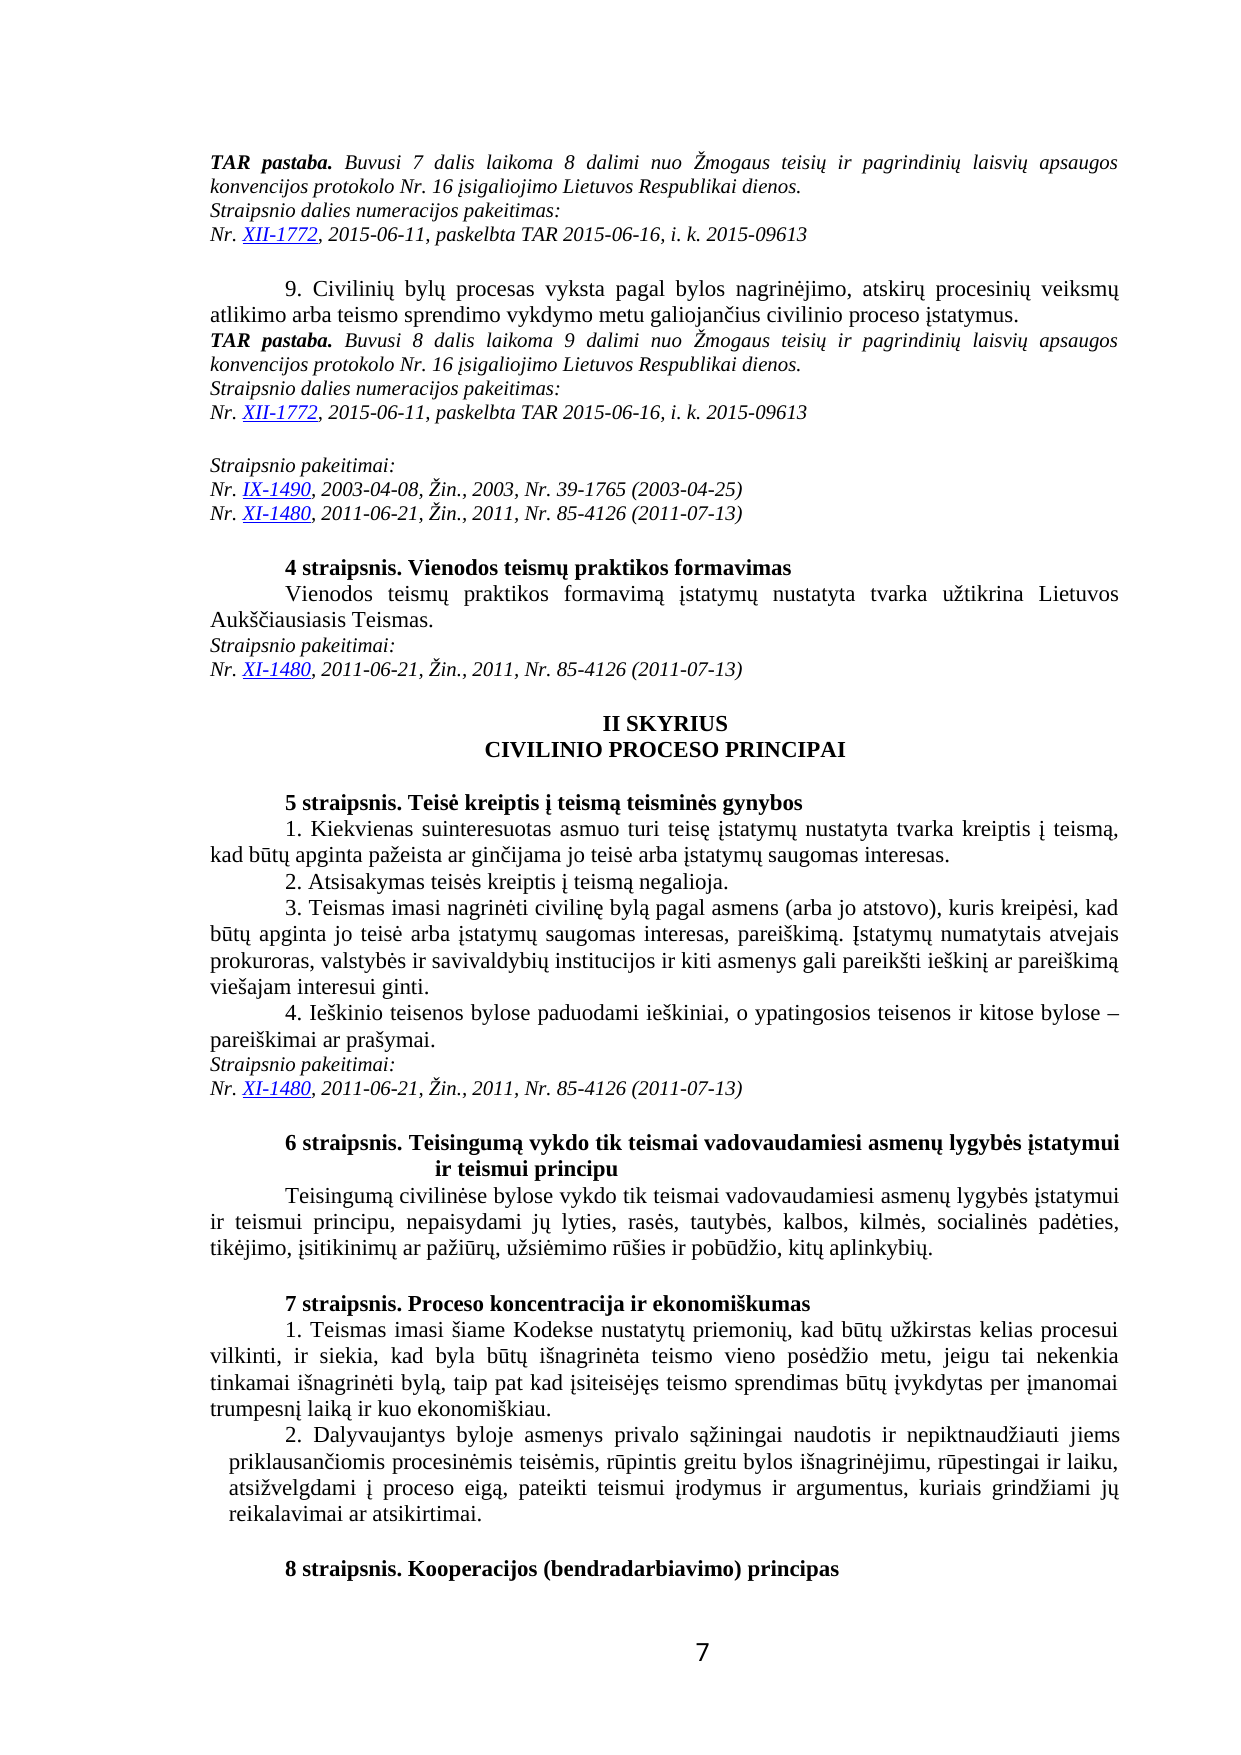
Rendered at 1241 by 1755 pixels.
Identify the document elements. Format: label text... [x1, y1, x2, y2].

text 5 straipsnis. Teisė kreiptis į teismą teisminės gynybos [210, 789, 1120, 815]
text TAR pastaba. Buvusi 8 dalis laikoma 9 dalimi nuo Žmogaus teisių ir pagrindinių laisvių apsaugos konvencijos protokolo Nr. 16 įsigaliojimo Lietuvos Respublikai dienos. [210, 328, 1120, 376]
text 6 straipsnis. Teisingumą vykdo tik teismai vadovaudamiesi asmenų lygybės įstatymui ir teismui principu [285, 1129, 1120, 1182]
text Straipsnio dalies numeracijos pakeitimas: [210, 198, 1120, 222]
text 3. Teismas imasi nagrinėti civilinę bylą pagal asmens (arba jo atstovo), kuris kreipėsi, kad būtų apginta jo teisė arba įstatymų saugomas interesas, pareiškimą. Įstatymų numatytais atvejais prokuroras, valstybės ir savivaldybių institucijos ir kiti asmenys gali pareikšti ieškinį ar pareiškimą viešajam interesui ginti. [210, 894, 1120, 999]
text Nr. XI-1480, 2011-06-21, Žin., 2011, Nr. 85-4126 (2011-07-13) [210, 657, 1120, 681]
text Straipsnio dalies numeracijos pakeitimas: [210, 376, 1120, 400]
text 4. Ieškinio teisenos bylose paduodami ieškiniai, o ypatingosios teisenos ir kitose bylose – pareiškimai ar prašymai. [210, 999, 1120, 1052]
text 2. Atsisakymas teisės kreiptis į teismą negalioja. [210, 868, 1120, 894]
text 1. Kiekvienas suinteresuotas asmuo turi teisę įstatymų nustatyta tvarka kreiptis į teismą, kad būtų apginta pažeista ar ginčijama jo teisė arba įstatymų saugomas interesas. [210, 815, 1120, 868]
text 4 straipsnis. Vienodos teismų praktikos formavimas [210, 554, 1120, 580]
text Nr. XII-1772, 2015-06-11, paskelbta TAR 2015-06-16, i. k. 2015-09613 [210, 400, 1120, 424]
text Vienodos teismų praktikos formavimą įstatymų nustatyta tvarka užtikrina Lietuvos Aukščiausiasis Teismas. [210, 580, 1120, 633]
text Straipsnio pakeitimai: [210, 453, 1120, 477]
text Nr. XI-1480, 2011-06-21, Žin., 2011, Nr. 85-4126 (2011-07-13) [210, 501, 1120, 525]
text TAR pastaba. Buvusi 7 dalis laikoma 8 dalimi nuo Žmogaus teisių ir pagrindinių laisvių apsaugos konvencijos protokolo Nr. 16 įsigaliojimo Lietuvos Respublikai dienos. [210, 150, 1120, 198]
text 9. Civilinių bylų procesas vyksta pagal bylos nagrinėjimo, atskirų procesinių veiksmų atlikimo arba teismo sprendimo vykdymo metu galiojančius civilinio proceso įstatymus. [210, 275, 1120, 328]
text Teisingumą civilinėse bylose vykdo tik teismai vadovaudamiesi asmenų lygybės įstatymui ir teismui principu, nepaisydami jų lyties, rasės, tautybės, kalbos, kilmės, socialinės padėties, tikėjimo, įsitikinimų ar pažiūrų, užsiėmimo rūšies ir pobūdžio, kitų aplinkybių. [210, 1182, 1120, 1261]
text Nr. XII-1772, 2015-06-11, paskelbta TAR 2015-06-16, i. k. 2015-09613 [210, 222, 1120, 246]
text 8 straipsnis. Kooperacijos (bendradarbiavimo) principas [210, 1556, 1120, 1582]
text Straipsnio pakeitimai: [210, 633, 1120, 657]
text 1. Teismas imasi šiame Kodekse nustatytų priemonių, kad būtų užkirstas kelias procesui vilkinti, ir siekia, kad byla būtų išnagrinėta teismo vieno posėdžio metu, jeigu tai nekenkia tinkamai išnagrinėti bylą, taip pat kad įsiteisėjęs teismo sprendimas būtų įvykdytas per įmanomai trumpesnį laiką ir kuo ekonomiškiau. [210, 1316, 1120, 1421]
text II SKYRIUS [210, 709, 1120, 736]
text Straipsnio pakeitimai: [210, 1052, 1120, 1076]
text Nr. XI-1480, 2011-06-21, Žin., 2011, Nr. 85-4126 (2011-07-13) [210, 1076, 1120, 1100]
text Civilinio proceso principai [210, 736, 1120, 762]
text 7 straipsnis. Proceso koncentracija ir ekonomiškumas [210, 1289, 1120, 1316]
text Nr. IX-1490, 2003-04-08, Žin., 2003, Nr. 39-1765 (2003-04-25) [210, 477, 1120, 501]
text 2. Dalyvaujantys byloje asmenys privalo sąžiningai naudotis ir nepiktnaudžiauti jiems priklausančiomis procesinėmis teisėmis, rūpintis greitu bylos išnagrinėjimu, rūpestingai ir laiku, atsižvelgdami į proceso eigą, pateikti teismui įrodymus ir argumentus, kuriais grindžiami jų reikalavimai ar atsikirtimai. [229, 1421, 1120, 1527]
